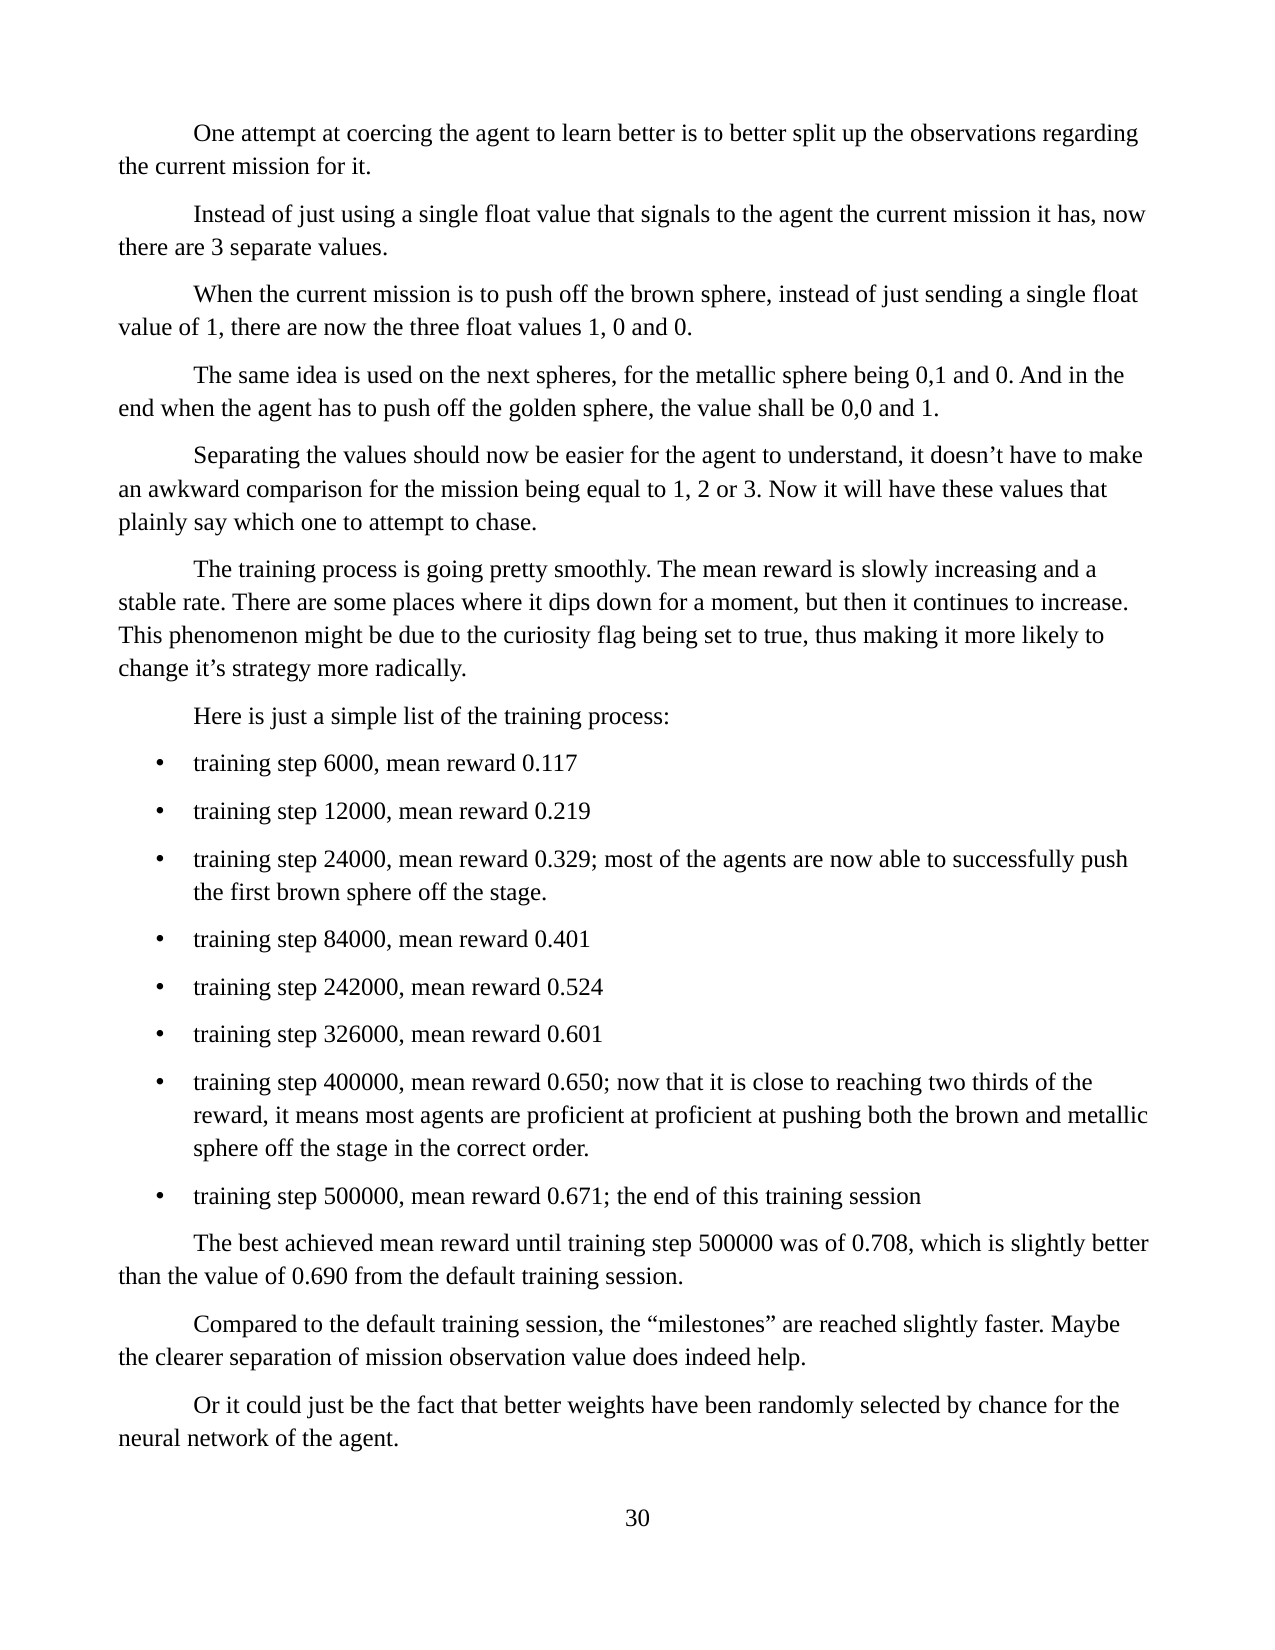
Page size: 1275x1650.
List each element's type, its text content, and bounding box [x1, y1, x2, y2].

text One attempt at coercing the agent to learn better is to better split up the observations regarding the current mission for it. [118, 118, 1157, 180]
list training step 84000, mean reward 0.401 [156, 924, 1157, 953]
list training step 400000, mean reward 0.650; now that it is close to reaching two thirds of the reward, it means most agents are proficient at proficient at pushing both the brown and metallic sphere off the stage in the correct order. [156, 1067, 1157, 1162]
list training step 326000, mean reward 0.601 [156, 1019, 1157, 1048]
list training step 24000, mean reward 0.329; most of the agents are now able to successfully push the first brown sphere off the stage. [156, 844, 1157, 906]
text The best achieved mean reward until training step 500000 was of 0.708, which is slightly better than the value of 0.690 from the default training session. [118, 1228, 1157, 1290]
text The same idea is used on the next spheres, for the metallic sphere being 0,1 and 0. And in the end when the agent has to push off the golden sphere, the value shall be 0,0 and 1. [118, 360, 1157, 422]
text Or it could just be the fact that better weights have been randomly selected by chance for the neural network of the agent. [118, 1390, 1157, 1451]
text Compared to the default training session, the “milestones” are reached slightly faster. Maybe the clearer separation of mission observation value does indeed help. [118, 1309, 1157, 1371]
text Here is just a simple list of the training process: [118, 701, 1157, 730]
list training step 500000, mean reward 0.671; the end of this training session [156, 1181, 1157, 1209]
text Instead of just using a single float value that signals to the agent the current mission it has, now there are 3 separate values. [118, 199, 1157, 261]
text The training process is going pretty smoothly. The mean reward is slowly increasing and a stable rate. There are some places where it dips down for a moment, but then it continues to increase. This phenomenon might be due to the curiosity flag being set to true, thus making it more likely to change it’s strategy more radically. [118, 554, 1157, 682]
text When the current mission is to push off the brown sphere, instead of just sending a single float value of 1, there are now the three float values 1, 0 and 0. [118, 279, 1157, 341]
list training step 12000, mean reward 0.219 [156, 796, 1157, 825]
list training step 6000, mean reward 0.117 [156, 748, 1157, 777]
text Separating the values should now be easier for the agent to understand, it doesn’t have to make an awkward comparison for the mission being equal to 1, 2 or 3. Now it will have these values that plainly say which one to attempt to chase. [118, 441, 1157, 535]
list training step 242000, mean reward 0.524 [156, 972, 1157, 1001]
